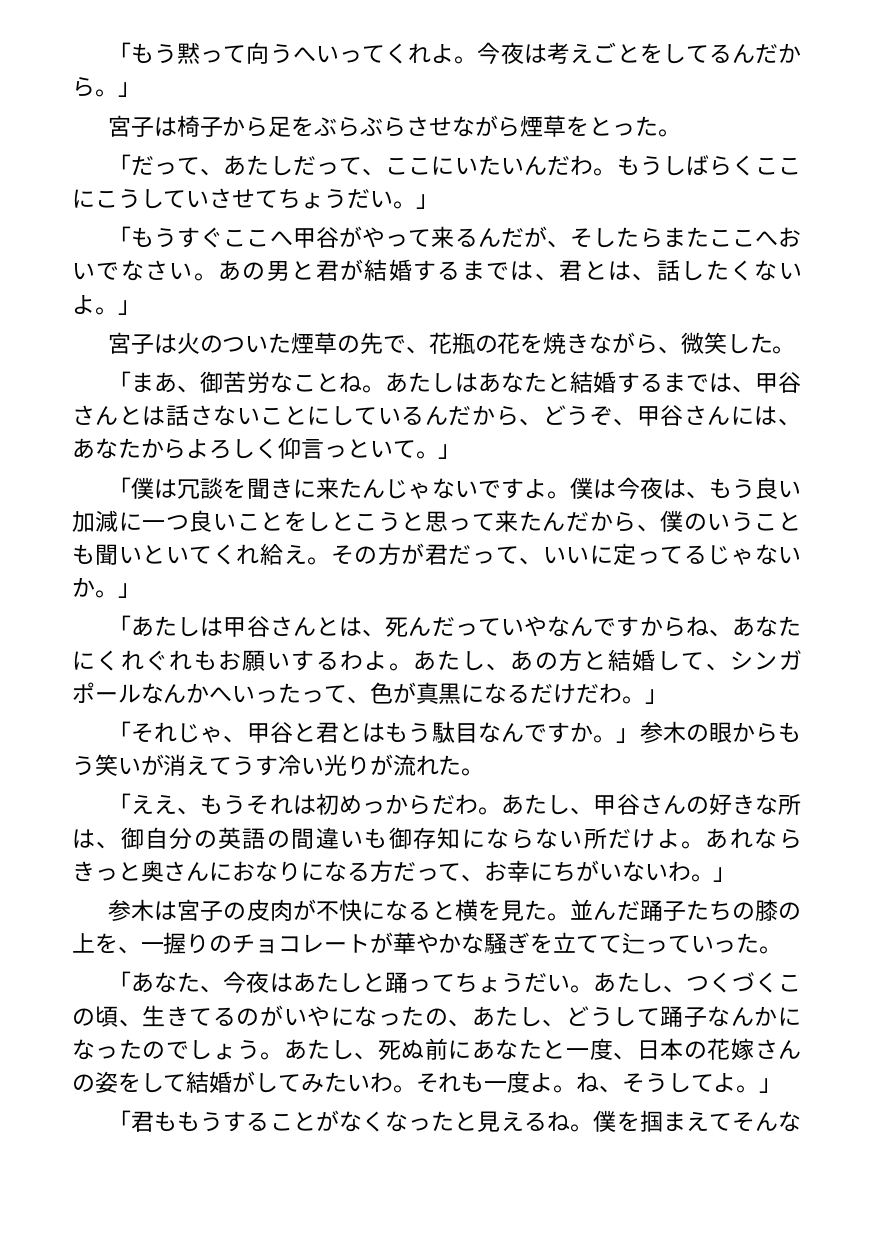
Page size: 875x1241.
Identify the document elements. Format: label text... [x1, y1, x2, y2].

text 「まあ、御苦労なことね。あたしはあなたと結婚するまでは、甲谷さんとは話さないことにしているんだから、どうぞ、甲谷さんには、あなたからよろしく仰言っといて。」 [72, 365, 802, 464]
text 「君ももうすることがなくなったと見えるね。僕を掴まえてそんな [72, 1104, 802, 1137]
text 「もうすぐここへ甲谷がやって来るんだが、そしたらまたここへおいでなさい。あの男と君が結婚するまでは、君とは、話したくないよ。」 [72, 220, 802, 320]
text 「もう黙って向うへいってくれよ。今夜は考えごとをしてるんだから。」 [72, 36, 802, 102]
text 「だって、あたしだって、ここにいたいんだわ。もうしばらくここにこうしていさせてちょうだい。」 [72, 148, 802, 214]
text 宮子は椅子から足をぶらぶらさせながら煙草をとった。 [72, 108, 802, 142]
text 「僕は冗談を聞きに来たんじゃないですよ。僕は今夜は、もう良い加減に一つ良いことをしとこうと思って来たんだから、僕のいうことも聞いといてくれ給え。その方が君だって、いいに定ってるじゃないか。」 [72, 470, 802, 603]
text 「ええ、もうそれは初めっからだわ。あたし、甲谷さんの好きな所は、御自分の英語の間違いも御存知にならない所だけよ。あれならきっと奥さんにおなりになる方だって、お幸にちがいないわ。」 [72, 787, 802, 887]
text 宮子は火のついた煙草の先で、花瓶の花を焼きながら、微笑した。 [72, 326, 802, 359]
text 参木は宮子の皮肉が不快になると横を見た。並んだ踊子たちの膝の上を、一握りのチョコレートが華やかな騒ぎを立てて辷っていった。 [72, 893, 802, 959]
text 「それじゃ、甲谷と君とはもう駄目なんですか。」参木の眼からもう笑いが消えてうす冷い光りが流れた。 [72, 715, 802, 781]
text 「あたしは甲谷さんとは、死んだっていやなんですからね、あなたにくれぐれもお願いするわよ。あたし、あの方と結婚して、シンガポールなんかへいったって、色が真黒になるだけだわ。」 [72, 609, 802, 709]
text 「あなた、今夜はあたしと踊ってちょうだい。あたし、つくづくこの頃、生きてるのがいやになったの、あたし、どうして踊子なんかになったのでしょう。あたし、死ぬ前にあなたと一度、日本の花嫁さんの姿をして結婚がしてみたいわ。それも一度よ。ね、そうしてよ。」 [72, 965, 802, 1098]
